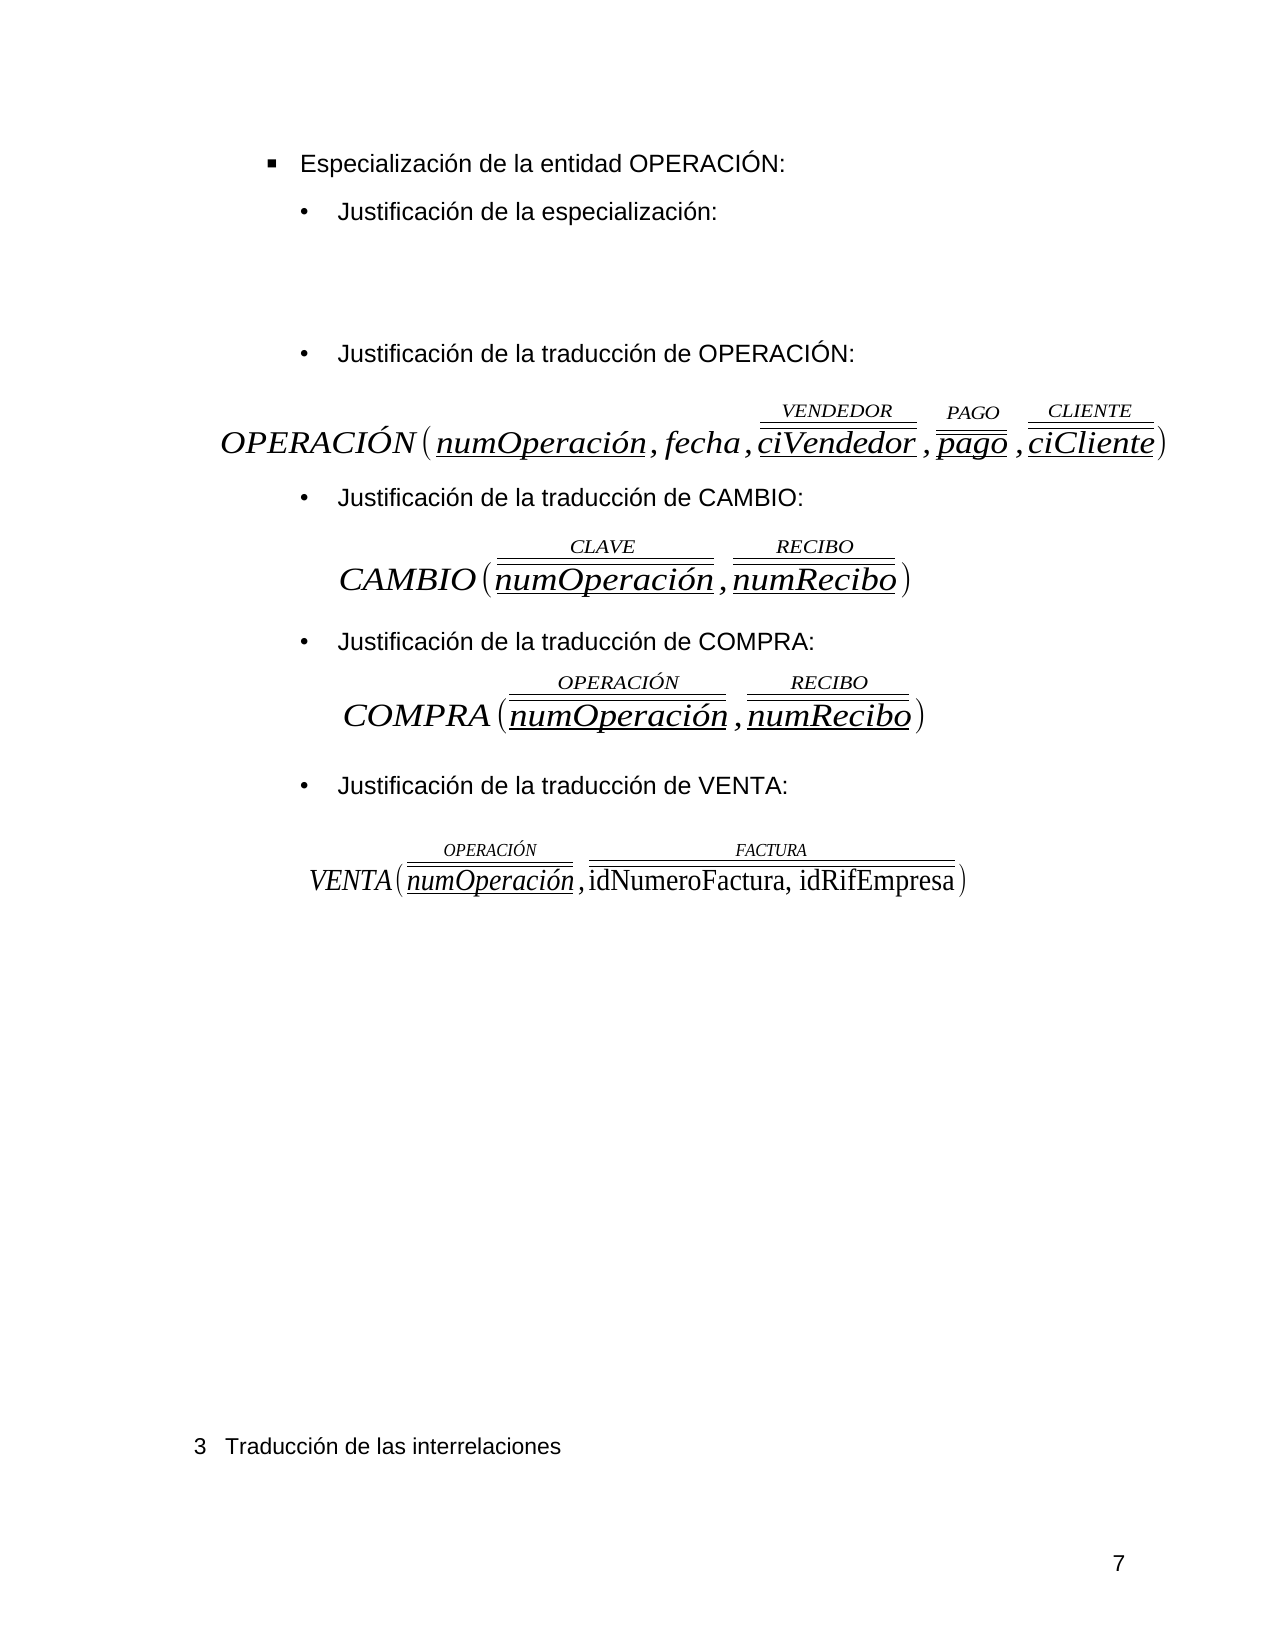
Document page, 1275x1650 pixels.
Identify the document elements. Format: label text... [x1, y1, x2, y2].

list Traducción de las interrelaciones [187, 1434, 1125, 1459]
list Justificación de la traducción de COMPRA: [300, 628, 1125, 656]
list Justificación de la traducción de CAMBIO: [300, 484, 1125, 512]
list Justificación de la traducción de OPERACIÓN: [300, 339, 1125, 368]
list Especialización de la entidad OPERACIÓN: [262, 150, 1125, 178]
list Justificación de la especialización: [300, 198, 1125, 226]
list Justificación de la traducción de VENTA: [300, 772, 1125, 800]
